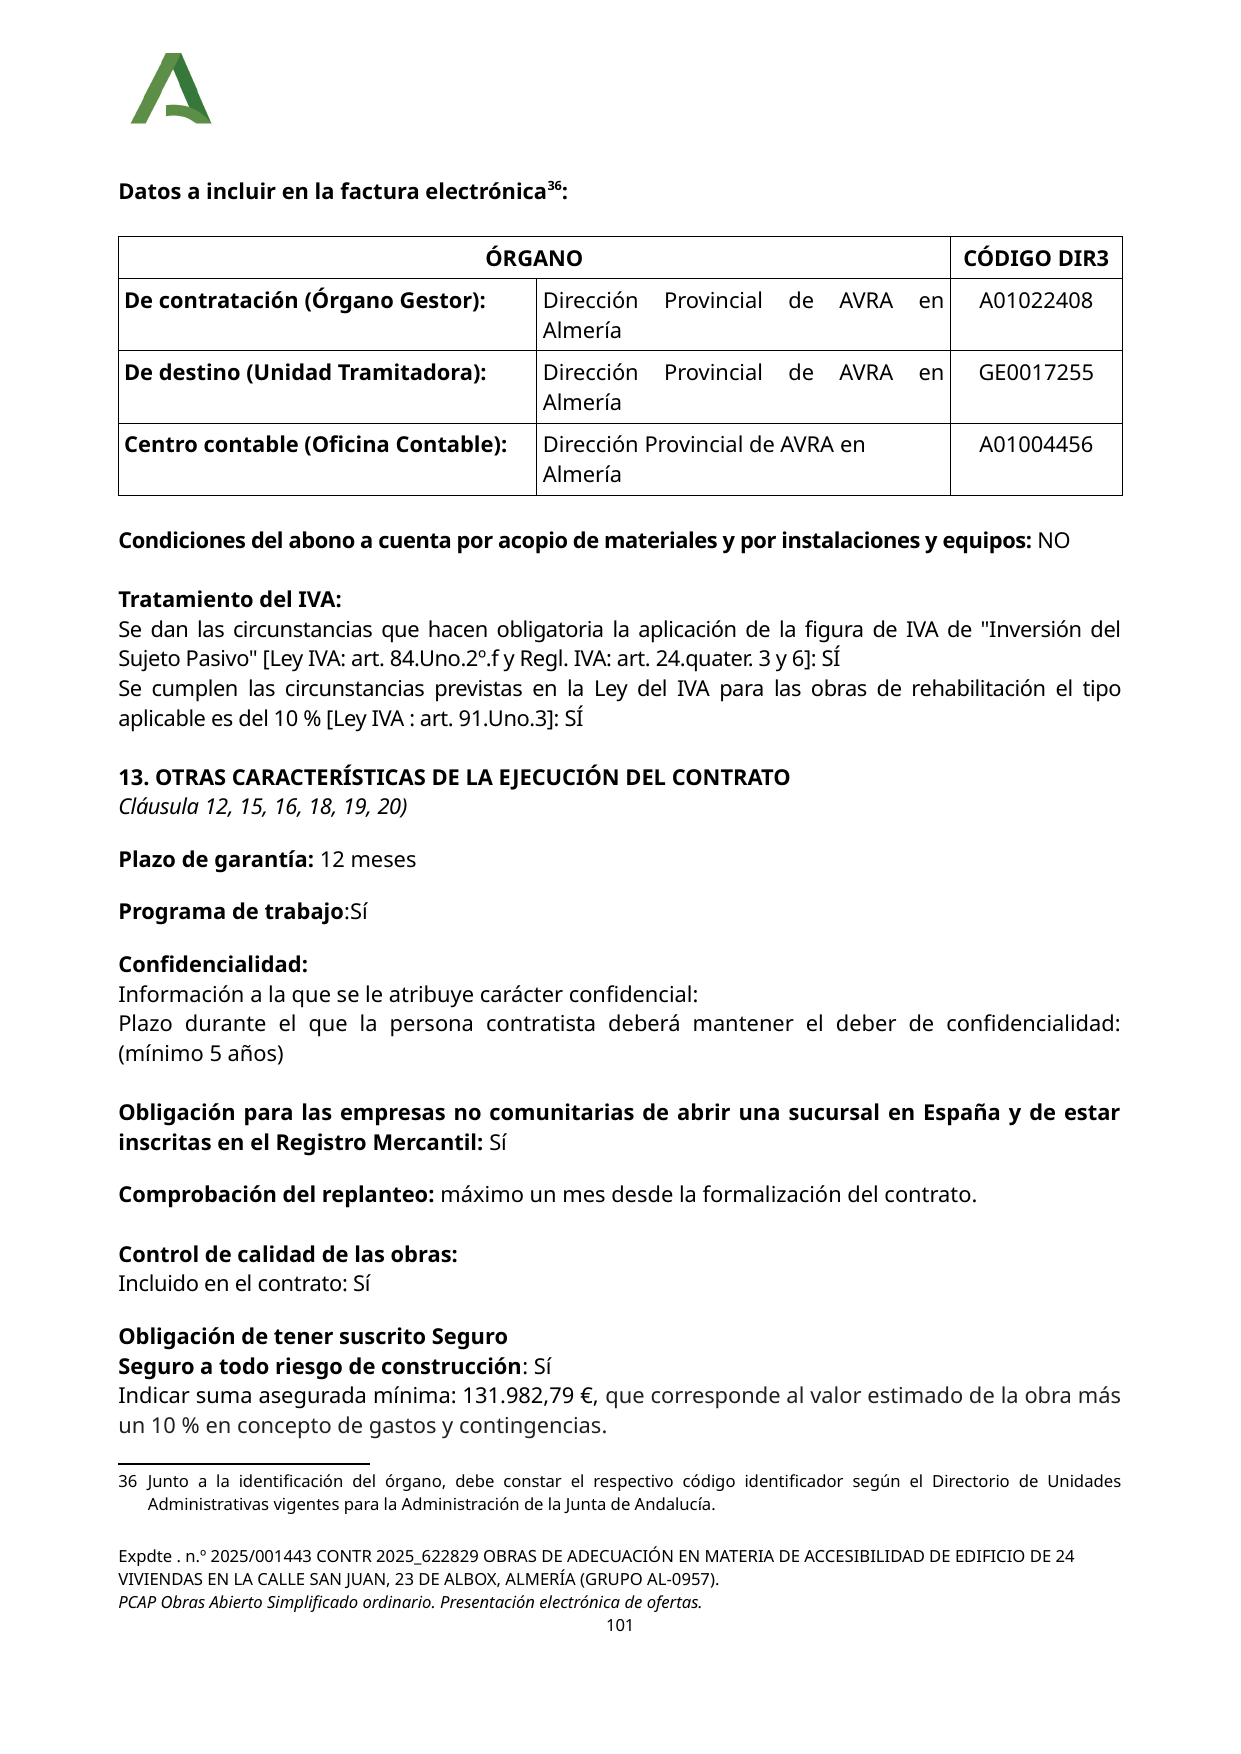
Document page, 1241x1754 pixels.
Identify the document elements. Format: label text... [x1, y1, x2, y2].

table_cell Dirección Provincial de AVRA en Almería [537, 424, 950, 494]
text Se dan las circunstancias que hacen obligatoria la aplicación de la figura de IVA de "Inversión del Sujeto Pasivo" [Ley IVA: art. 84.Uno.2º.f y Regl. IVA: art. 24.quater. 3 y 6]: SÍ [118, 614, 1122, 673]
text Se cumplen las circunstancias previstas en la Ley del IVA para las obras de rehabilitación el tipo aplicable es del 10 % [Ley IVA : art. 91.Uno.3]: SÍ [118, 673, 1122, 733]
text Control de calidad de las obras: [118, 1239, 1122, 1268]
text Programa de trabajo:Sí [118, 896, 1122, 926]
text Obligación para las empresas no comunitarias de abrir una sucursal en España y de estar inscritas en el Registro Mercantil: Sí [118, 1097, 1122, 1156]
table_cell Dirección Provincial de AVRA en Almería [537, 351, 950, 422]
table_cell A01004456 [951, 424, 1122, 494]
text Datos a incluir en la factura electrónica: [118, 176, 1122, 206]
table_cell De contratación (Órgano Gestor): [119, 279, 536, 350]
text Junto a la identificación del órgano, debe constar el respectivo código identificador según el Directorio de Unidades Administrativas vigentes para la Administración de la Junta de Andalucía. [118, 1470, 1122, 1516]
text Plazo durante el que la persona contratista deberá mantener el deber de confidencialidad: (mínimo 5 años) [118, 1008, 1122, 1068]
text 13. OTRAS CARACTERÍSTICAS DE LA EJECUCIÓN DEL CONTRATO [118, 762, 1122, 791]
table_cell Centro contable (Oficina Contable): [119, 424, 536, 494]
text Plazo de garantía: 12 meses [118, 844, 1122, 874]
table_cell Dirección Provincial de AVRA en Almería [537, 279, 950, 350]
table_cell A01022408 [951, 279, 1122, 350]
table_header CÓDIGO DIR3 [951, 237, 1122, 278]
table_cell GE0017255 [951, 351, 1122, 422]
text Comprobación del replanteo: máximo un mes desde la formalización del contrato. [118, 1179, 1122, 1209]
text Obligación de tener suscrito Seguro [118, 1321, 1122, 1351]
text Cláusula 12, 15, 16, 18, 19, 20) [118, 791, 1122, 821]
text Tratamiento del IVA: [118, 584, 1122, 614]
text Confidencialidad: [118, 949, 1122, 979]
text Seguro a todo riesgo de construcción: Sí [118, 1351, 1122, 1381]
text Incluido en el contrato: Sí [118, 1268, 1122, 1298]
table_header ÓRGANO [119, 237, 950, 278]
text Indicar suma asegurada mínima: 131.982,79 €, que corresponde al valor estimado de la obra más un 10 % en concepto de gastos y contingencias. [118, 1381, 1122, 1440]
picture [127, 48, 216, 128]
text Información a la que se le atribuye carácter confidencial: [118, 979, 1122, 1008]
table_cell De destino (Unidad Tramitadora): [119, 351, 536, 422]
text Condiciones del abono a cuenta por acopio de materiales y por instalaciones y equipos: NO [118, 525, 1122, 555]
